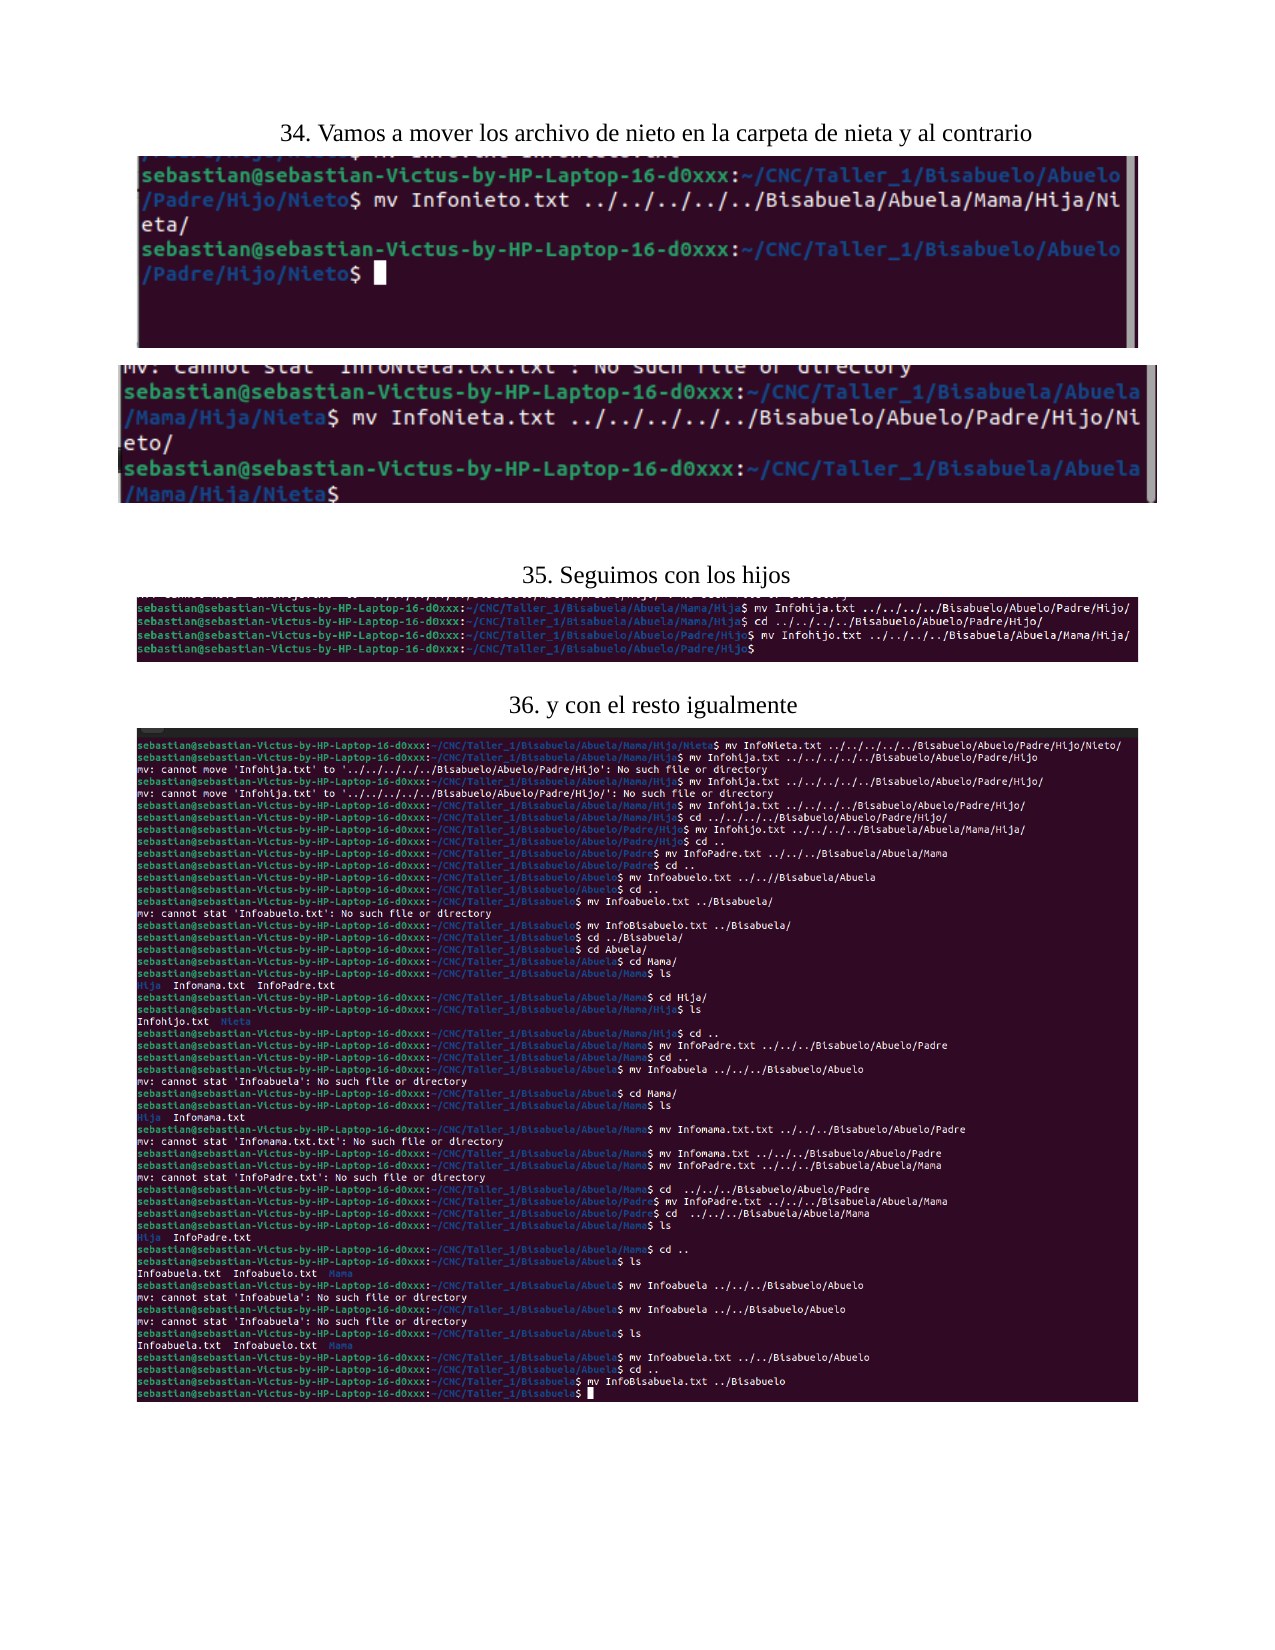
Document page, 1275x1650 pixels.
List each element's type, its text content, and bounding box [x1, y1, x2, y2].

list y con el resto igualmente [156, 691, 1157, 719]
picture [136, 597, 1139, 662]
picture [136, 728, 1139, 1402]
picture [118, 365, 1157, 503]
list Vamos a mover los archivo de nieto en la carpeta de nieta y al contrario [156, 118, 1157, 147]
list Seguimos con los hijos [156, 560, 1157, 589]
picture [136, 156, 1139, 348]
